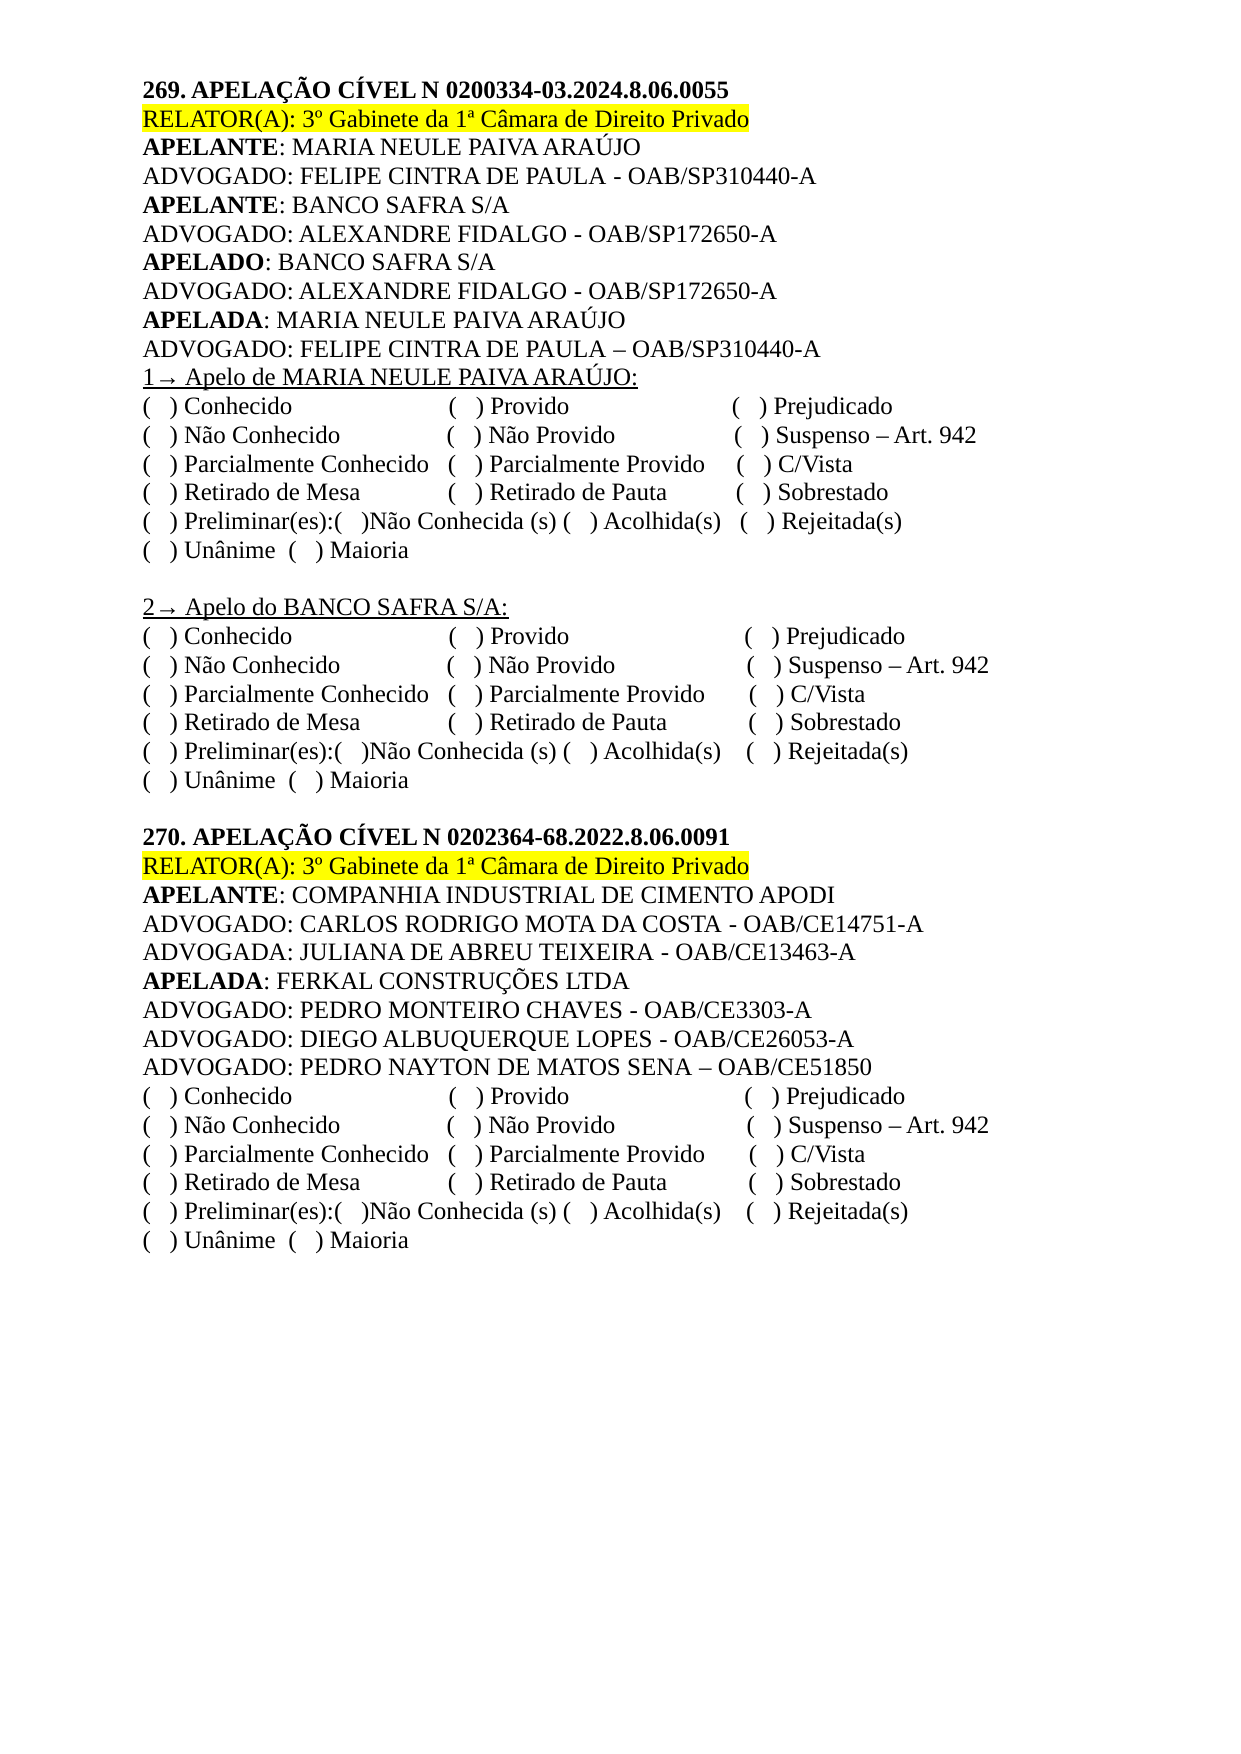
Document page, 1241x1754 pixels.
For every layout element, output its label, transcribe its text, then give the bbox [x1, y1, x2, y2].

text ( ) Conhecido ( ) Provido ( ) Prejudicado [142, 621, 1141, 650]
text ( ) Unânime ( ) Maioria [142, 535, 1158, 564]
text ( ) Preliminar(es):( )Não Conhecida (s) ( ) Acolhida(s) ( ) Rejeitada(s) [142, 1196, 1158, 1225]
text ( ) Parcialmente Conhecido ( ) Parcialmente Provido ( ) C/Vista [142, 1139, 1158, 1167]
text ( ) Unânime ( ) Maioria [142, 1225, 1141, 1311]
text ( ) Não Conhecido ( ) Não Provido ( ) Suspenso – Art. 942 [142, 1110, 1158, 1139]
text ( ) Retirado de Mesa ( ) Retirado de Pauta ( ) Sobrestado [142, 477, 1158, 506]
text 1→ Apelo de MARIA NEULE PAIVA ARAÚJO: [142, 362, 1141, 391]
text ( ) Retirado de Mesa ( ) Retirado de Pauta ( ) Sobrestado [142, 1167, 1158, 1196]
text ( ) Preliminar(es):( )Não Conhecida (s) ( ) Acolhida(s) ( ) Rejeitada(s) [142, 736, 1158, 765]
text ( ) Não Conhecido ( ) Não Provido ( ) Suspenso – Art. 942 [142, 420, 1158, 449]
text ( ) Parcialmente Conhecido ( ) Parcialmente Provido ( ) C/Vista [142, 449, 1158, 477]
text ( ) Conhecido ( ) Provido ( ) Prejudicado [142, 391, 1141, 420]
text ( ) Unânime ( ) Maioria 270. APELAÇÃO CÍVEL N 0202364-68.2022.8.06.0091 RELATOR(A): 3º Gabinete da 1ª Câmara de Direito Privado APELANTE: COMPANHIA INDUSTRIAL DE CIMENTO APODI ADVOGADO: CARLOS RODRIGO MOTA DA COSTA - OAB/CE14751-A ADVOGADA: JULIANA DE ABREU TEIXEIRA - OAB/CE13463-A APELADA: FERKAL CONSTRUÇÕES LTDA ADVOGADO: PEDRO MONTEIRO CHAVES - OAB/CE3303-A ADVOGADO: DIEGO ALBUQUERQUE LOPES - OAB/CE26053-A ADVOGADO: PEDRO NAYTON DE MATOS SENA – OAB/CE51850 [142, 765, 1141, 1081]
text ( ) Parcialmente Conhecido ( ) Parcialmente Provido ( ) C/Vista [142, 679, 1158, 707]
text ( ) Preliminar(es):( )Não Conhecida (s) ( ) Acolhida(s) ( ) Rejeitada(s) [142, 506, 1158, 535]
text ( ) Conhecido ( ) Provido ( ) Prejudicado [142, 1081, 1141, 1110]
text ( ) Retirado de Mesa ( ) Retirado de Pauta ( ) Sobrestado [142, 707, 1158, 736]
text ( ) Não Conhecido ( ) Não Provido ( ) Suspenso – Art. 942 [142, 650, 1158, 679]
text 2→ Apelo do BANCO SAFRA S/A: [142, 592, 1141, 621]
text 269. APELAÇÃO CÍVEL N 0200334-03.2024.8.06.0055 RELATOR(A): 3º Gabinete da 1ª Câmara de Direito Privado APELANTE: MARIA NEULE PAIVA ARAÚJO ADVOGADO: FELIPE CINTRA DE PAULA - OAB/SP310440-A APELANTE: BANCO SAFRA S/A ADVOGADO: ALEXANDRE FIDALGO - OAB/SP172650-A APELADO: BANCO SAFRA S/A ADVOGADO: ALEXANDRE FIDALGO - OAB/SP172650-A APELADA: MARIA NEULE PAIVA ARAÚJO ADVOGADO: FELIPE CINTRA DE PAULA – OAB/SP310440-A [142, 75, 1141, 362]
